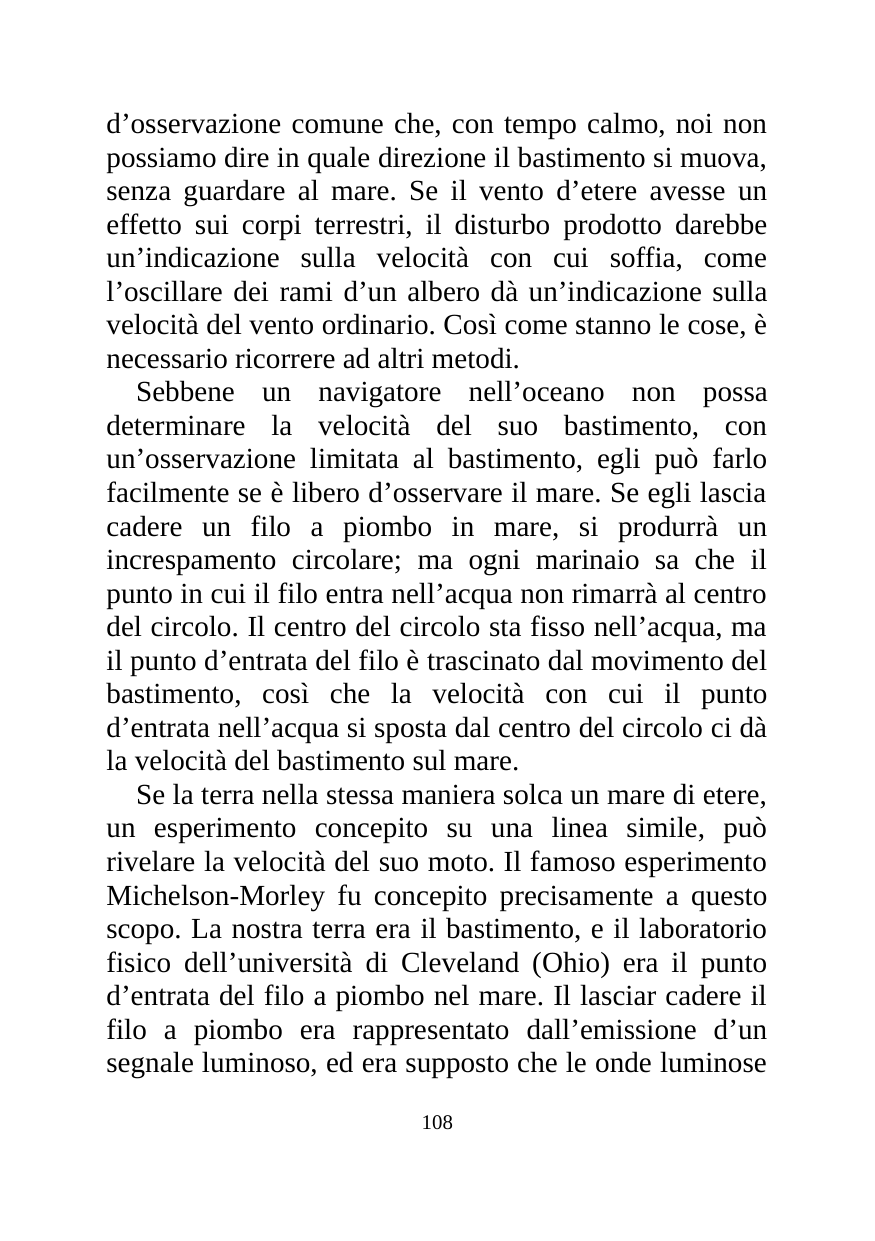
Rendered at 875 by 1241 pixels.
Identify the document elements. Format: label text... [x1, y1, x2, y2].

text d’osservazione comune che, con tempo calmo, noi non possiamo dire in quale direzione il bastimento si muova, senza guardare al mare. Se il vento d’etere avesse un effetto sui corpi terrestri, il disturbo prodotto darebbe un’indicazione sulla velocità con cui soffia, come l’oscillare dei rami d’un albero dà un’indicazione sulla velocità del vento ordinario. Così come stanno le cose, è necessario ricorrere ad altri metodi. [106, 106, 768, 374]
text Sebbene un navigatore nell’oceano non possa determinare la velocità del suo bastimento, con un’osservazione limitata al bastimento, egli può farlo facilmente se è libero d’osservare il mare. Se egli lascia cadere un filo a piombo in mare, si produrrà un increspamento circolare; ma ogni marinaio sa che il punto in cui il filo entra nell’acqua non rimarrà al centro del circolo. Il centro del circolo sta fisso nell’acqua, ma il punto d’entrata del filo è trascinato dal movimento del bastimento, così che la velocità con cui il punto d’entrata nell’acqua si sposta dal centro del circolo ci dà la velocità del bastimento sul mare. [106, 374, 768, 777]
text Se la terra nella stessa maniera solca un mare di etere, un esperimento concepito su una linea simile, può rivelare la velocità del suo moto. Il famoso esperimento Michelson-Morley fu concepito precisamente a questo scopo. La nostra terra era il bastimento, e il laboratorio fisico dell’università di Cleveland (Ohio) era il punto d’entrata del filo a piombo nel mare. Il lasciar cadere il filo a piombo era rappresentato dall’emissione d’un segnale luminoso, ed era supposto che le onde luminose [106, 777, 768, 1079]
